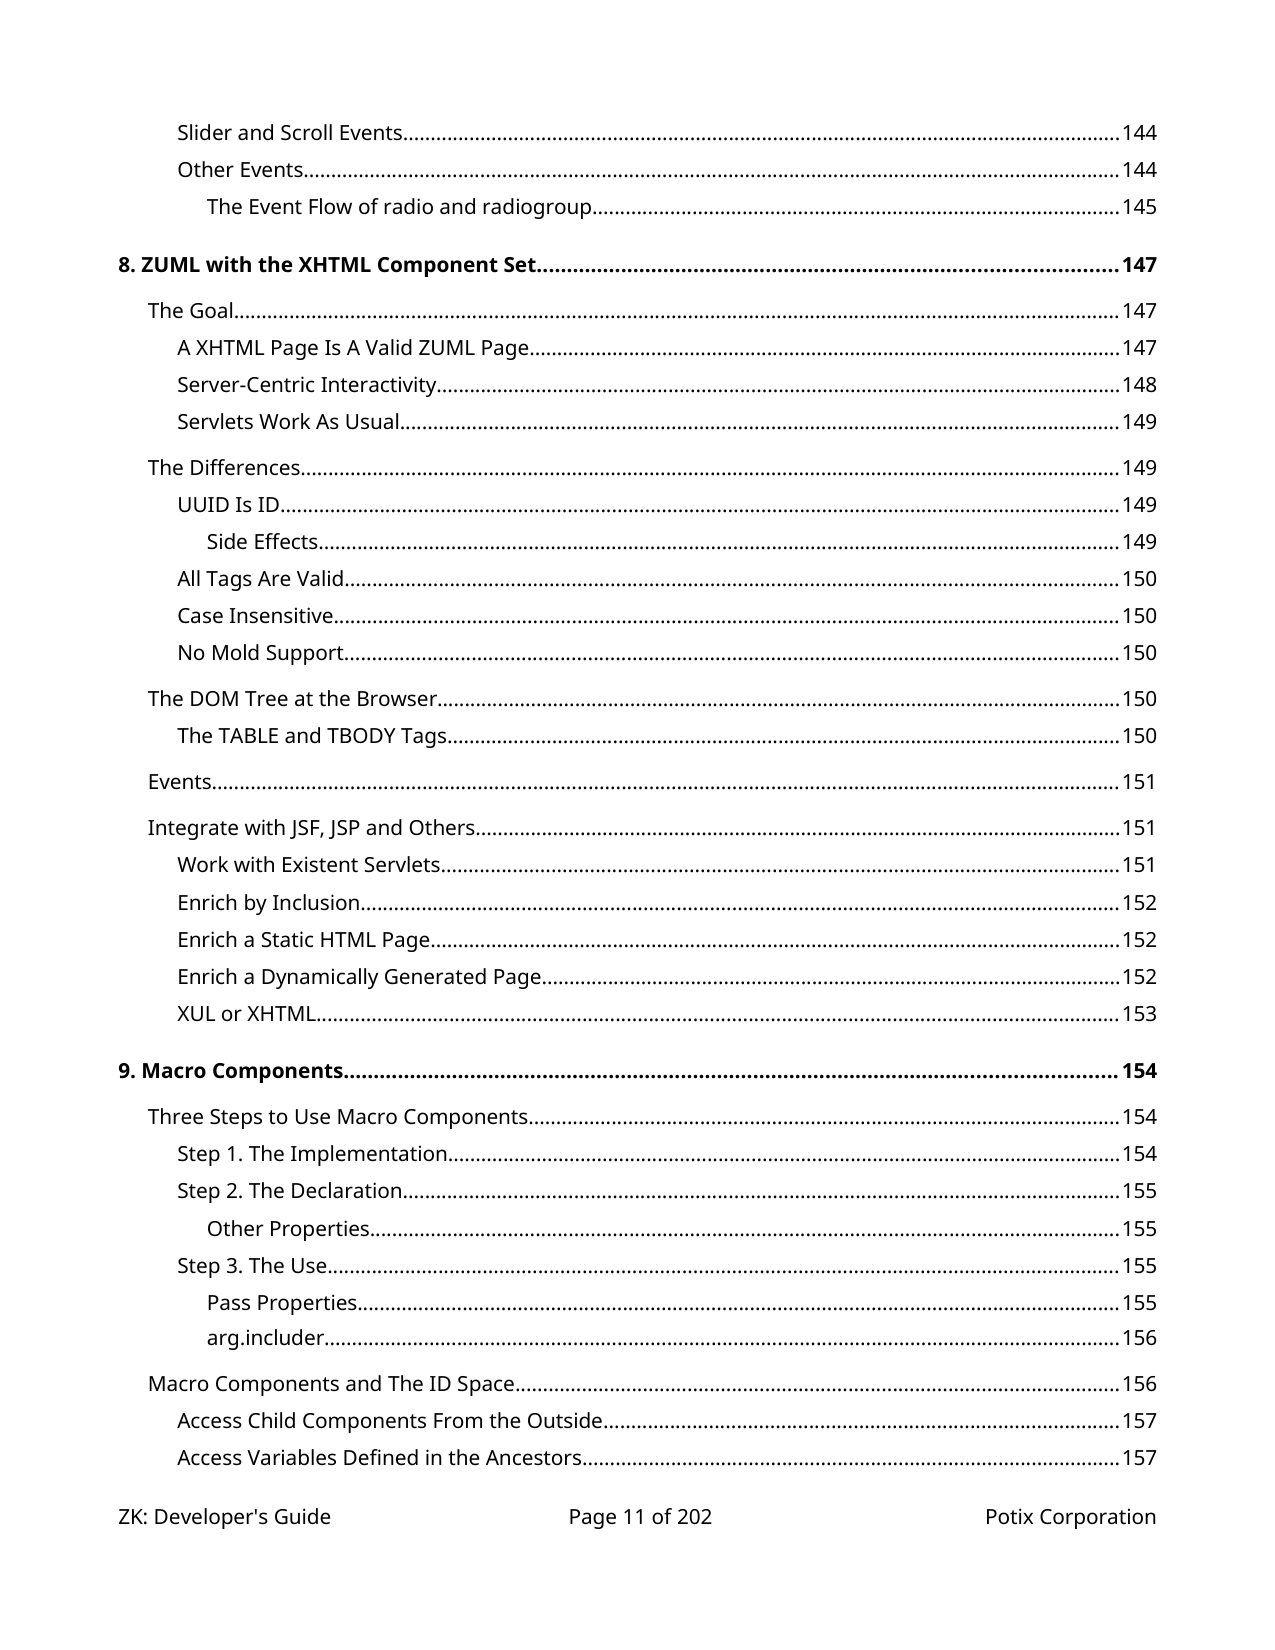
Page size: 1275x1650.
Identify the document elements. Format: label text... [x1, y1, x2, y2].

text Server-Centric Interactivity 148 [177, 370, 1157, 398]
text Side Effects 149 [207, 527, 1157, 556]
text arg.includer 156 [207, 1323, 1157, 1351]
text Events 151 [148, 767, 1157, 796]
text XUL or XHTML 153 [177, 999, 1157, 1027]
text Servlets Work As Usual 149 [177, 407, 1157, 435]
text Enrich by Inclusion 152 [177, 888, 1157, 916]
text Other Properties 155 [207, 1214, 1157, 1242]
text Access Variables Defined in the Ancestors 157 [177, 1443, 1157, 1471]
text All Tags Are Valid 150 [177, 564, 1157, 593]
text No Mold Support 150 [177, 638, 1157, 667]
text Work with Existent Servlets 151 [177, 851, 1157, 879]
text The Differences 149 [148, 453, 1157, 481]
text Case Insensitive 150 [177, 601, 1157, 630]
text The Goal 147 [148, 296, 1157, 324]
text A XHTML Page Is A Valid ZUML Page 147 [177, 333, 1157, 361]
text Macro Components and The ID Space 156 [148, 1369, 1157, 1397]
text Pass Properties 155 [207, 1288, 1157, 1316]
text The TABLE and TBODY Tags 150 [177, 722, 1157, 750]
text Three Steps to Use Macro Components 154 [148, 1102, 1157, 1131]
text Enrich a Dynamically Generated Page 152 [177, 962, 1157, 990]
text Integrate with JSF, JSP and Others 151 [148, 813, 1157, 842]
text Access Child Components From the Outside 157 [177, 1406, 1157, 1434]
text UUID Is ID 149 [177, 490, 1157, 518]
text The Event Flow of radio and radiogroup 145 [207, 192, 1157, 221]
text Slider and Scroll Events 144 [177, 118, 1157, 146]
text Other Events 144 [177, 155, 1157, 183]
text 9. Macro Components 154 [118, 1057, 1157, 1085]
text Step 2. The Declaration 155 [177, 1177, 1157, 1205]
text 8. ZUML with the XHTML Component Set 147 [118, 250, 1157, 278]
text Step 1. The Implementation 154 [177, 1139, 1157, 1168]
text Step 3. The Use 155 [177, 1251, 1157, 1279]
text The DOM Tree at the Browser 150 [148, 684, 1157, 713]
text Enrich a Static HTML Page 152 [177, 925, 1157, 953]
